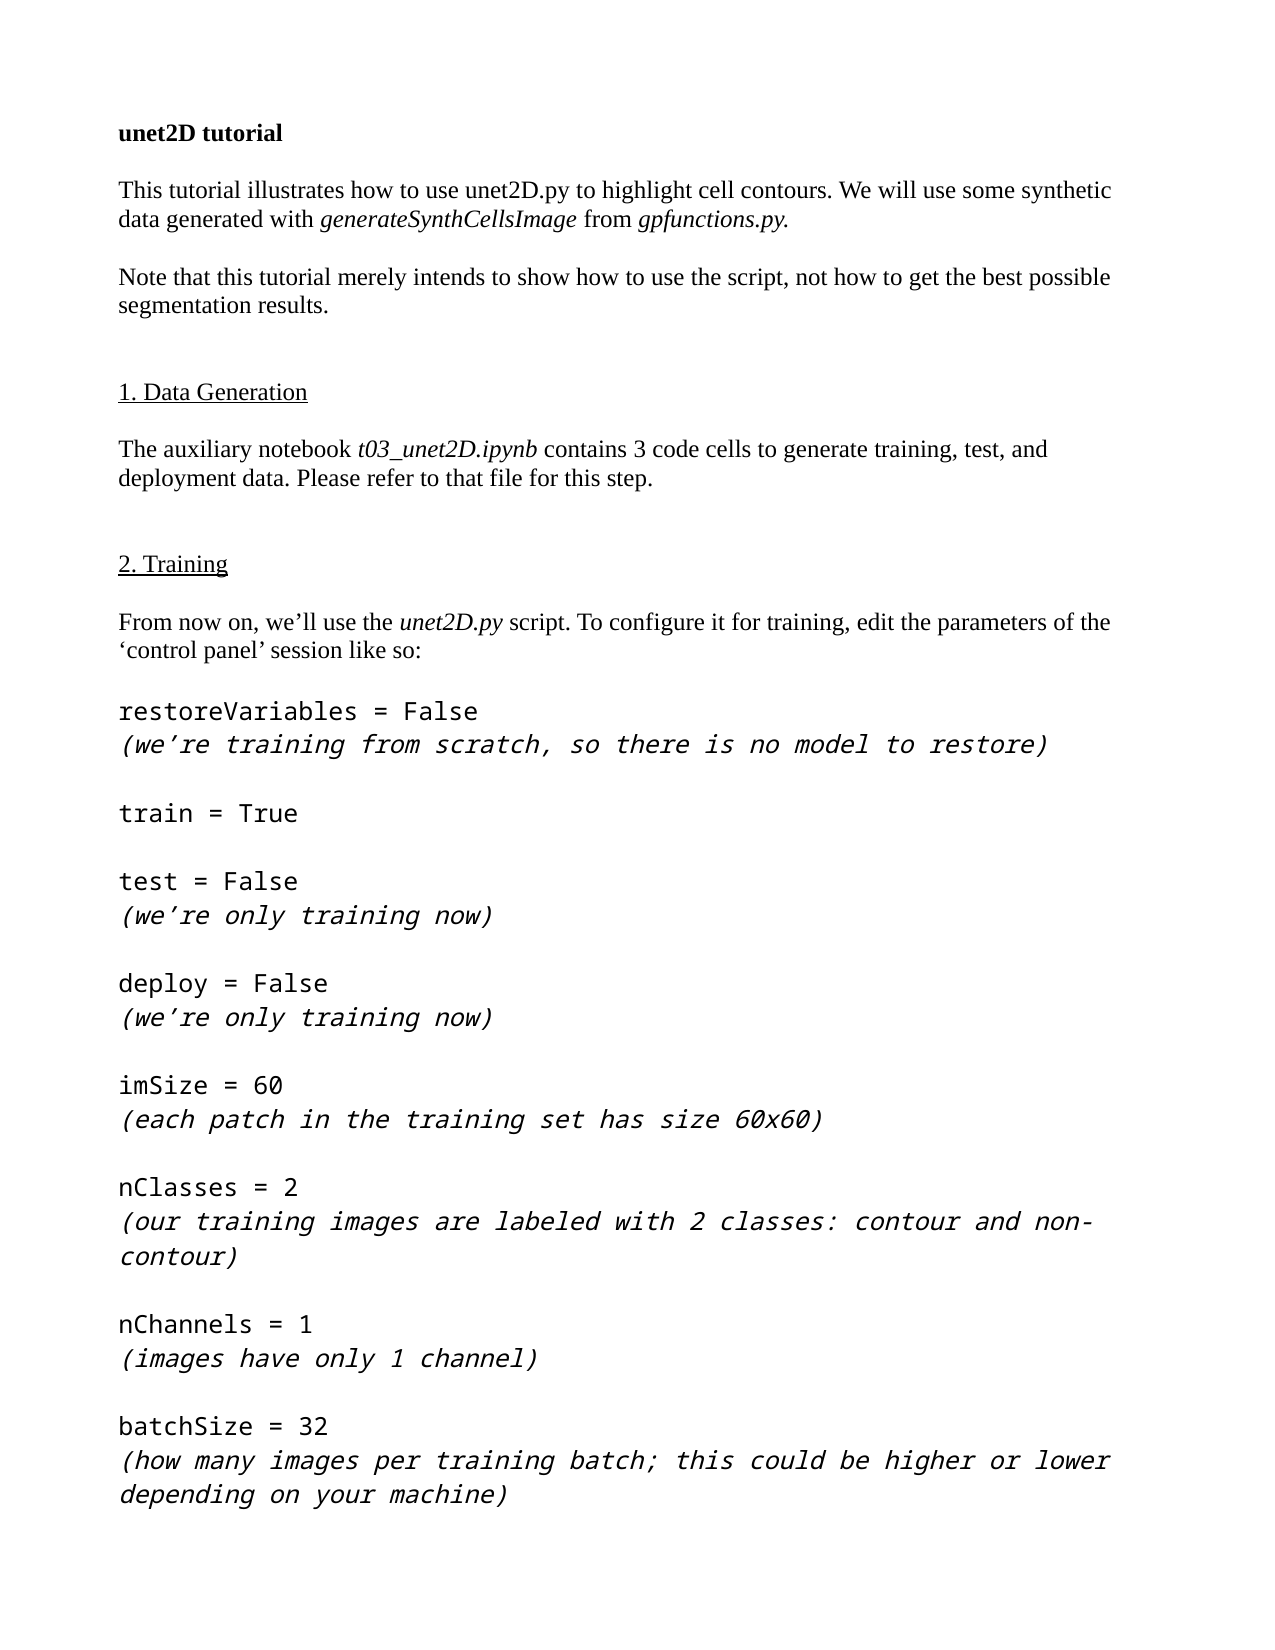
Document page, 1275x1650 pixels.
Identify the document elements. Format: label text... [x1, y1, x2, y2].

text unet2D tutorial [118, 118, 1157, 147]
text imSize = 60 [118, 1068, 1157, 1102]
text batchSize = 32 [118, 1408, 1157, 1442]
text nChannels = 1 [118, 1306, 1157, 1340]
text test = False [118, 863, 1157, 897]
text (our training images are labeled with 2 classes: contour and non-contour) [118, 1204, 1157, 1272]
text This tutorial illustrates how to use unet2D.py to highlight cell contours. We will use some synthetic data generated with generateSynthCellsImage from gpfunctions.py. [118, 176, 1157, 233]
text train = True [118, 795, 1157, 829]
text The auxiliary notebook t03_unet2D.ipynb contains 3 code cells to generate training, test, and deployment data. Please refer to that file for this step. [118, 434, 1157, 492]
text (images have only 1 channel) [118, 1340, 1157, 1374]
text 2. Training [118, 549, 1157, 578]
text (we’re only training now) [118, 897, 1157, 932]
text restoreVariables = False [118, 693, 1157, 727]
text (each patch in the training set has size 60x60) [118, 1102, 1157, 1136]
text From now on, we’ll use the unet2D.py script. To configure it for training, edit the parameters of the ‘control panel’ session like so: [118, 607, 1157, 664]
text Note that this tutorial merely intends to show how to use the script, not how to get the best possible segmentation results. [118, 262, 1157, 319]
text deploy = False [118, 966, 1157, 1000]
text (we’re only training now) [118, 1000, 1157, 1034]
text nClasses = 2 [118, 1170, 1157, 1204]
text 1. Data Generation [118, 377, 1157, 406]
text (how many images per training batch; this could be higher or lower depending on your machine) [118, 1442, 1157, 1511]
text (we’re training from scratch, so there is no model to restore) [118, 727, 1157, 761]
